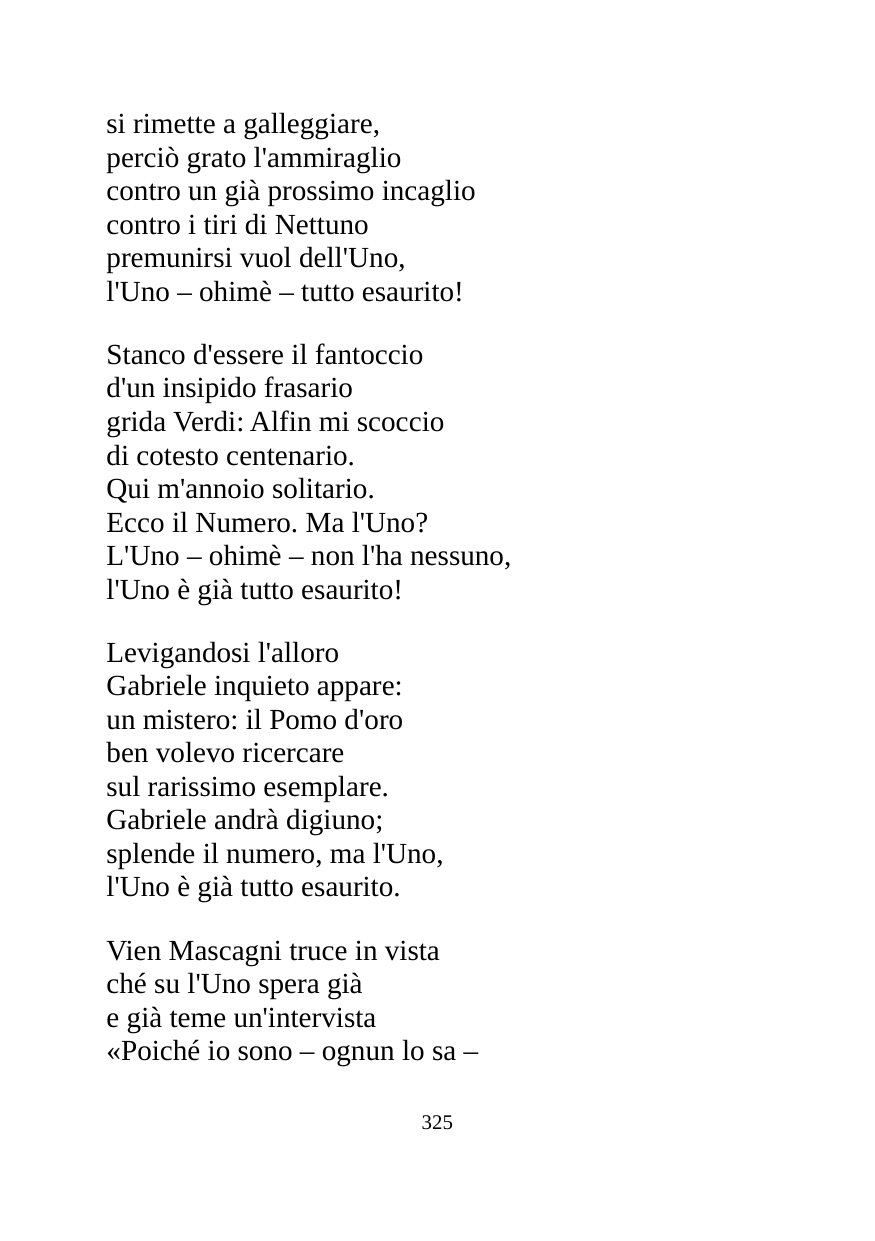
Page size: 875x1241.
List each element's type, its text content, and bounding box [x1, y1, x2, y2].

text l'Uno è già tutto esaurito. [106, 869, 768, 903]
text di cotesto centenario. [106, 438, 768, 471]
text «Poiché io sono – ognun lo sa – [106, 1033, 768, 1067]
text Stanco d'essere il fantoccio [106, 337, 768, 371]
text Ecco il Numero. Ma l'Uno? [106, 505, 768, 538]
text Gabriele andrà digiuno; [106, 802, 768, 836]
text d'un insipido frasario [106, 371, 768, 404]
text grida Verdi: Alfin mi scoccio [106, 404, 768, 438]
text Gabriele inquieto appare: [106, 668, 768, 702]
text premunirsi vuol dell'Uno, [106, 240, 768, 274]
text sul rarissimo esemplare. [106, 769, 768, 802]
text Vien Mascagni truce in vista [106, 933, 768, 966]
text Qui m'annoio solitario. [106, 471, 768, 505]
text l'Uno – ohimè – tutto esaurito! [106, 274, 768, 307]
text contro i tiri di Nettuno [106, 207, 768, 240]
text contro un già prossimo incaglio [106, 173, 768, 207]
text si rimette a galleggiare, [106, 106, 768, 140]
text Levigandosi l'alloro [106, 635, 768, 668]
text ché su l'Uno spera già [106, 966, 768, 1000]
text L'Uno – ohimè – non l'ha nessuno, [106, 538, 768, 572]
text splende il numero, ma l'Uno, [106, 836, 768, 869]
text un mistero: il Pomo d'oro [106, 702, 768, 735]
text e già teme un'intervista [106, 1000, 768, 1033]
text ben volevo ricercare [106, 735, 768, 769]
text perciò grato l'ammiraglio [106, 140, 768, 173]
text l'Uno è già tutto esaurito! [106, 572, 768, 605]
